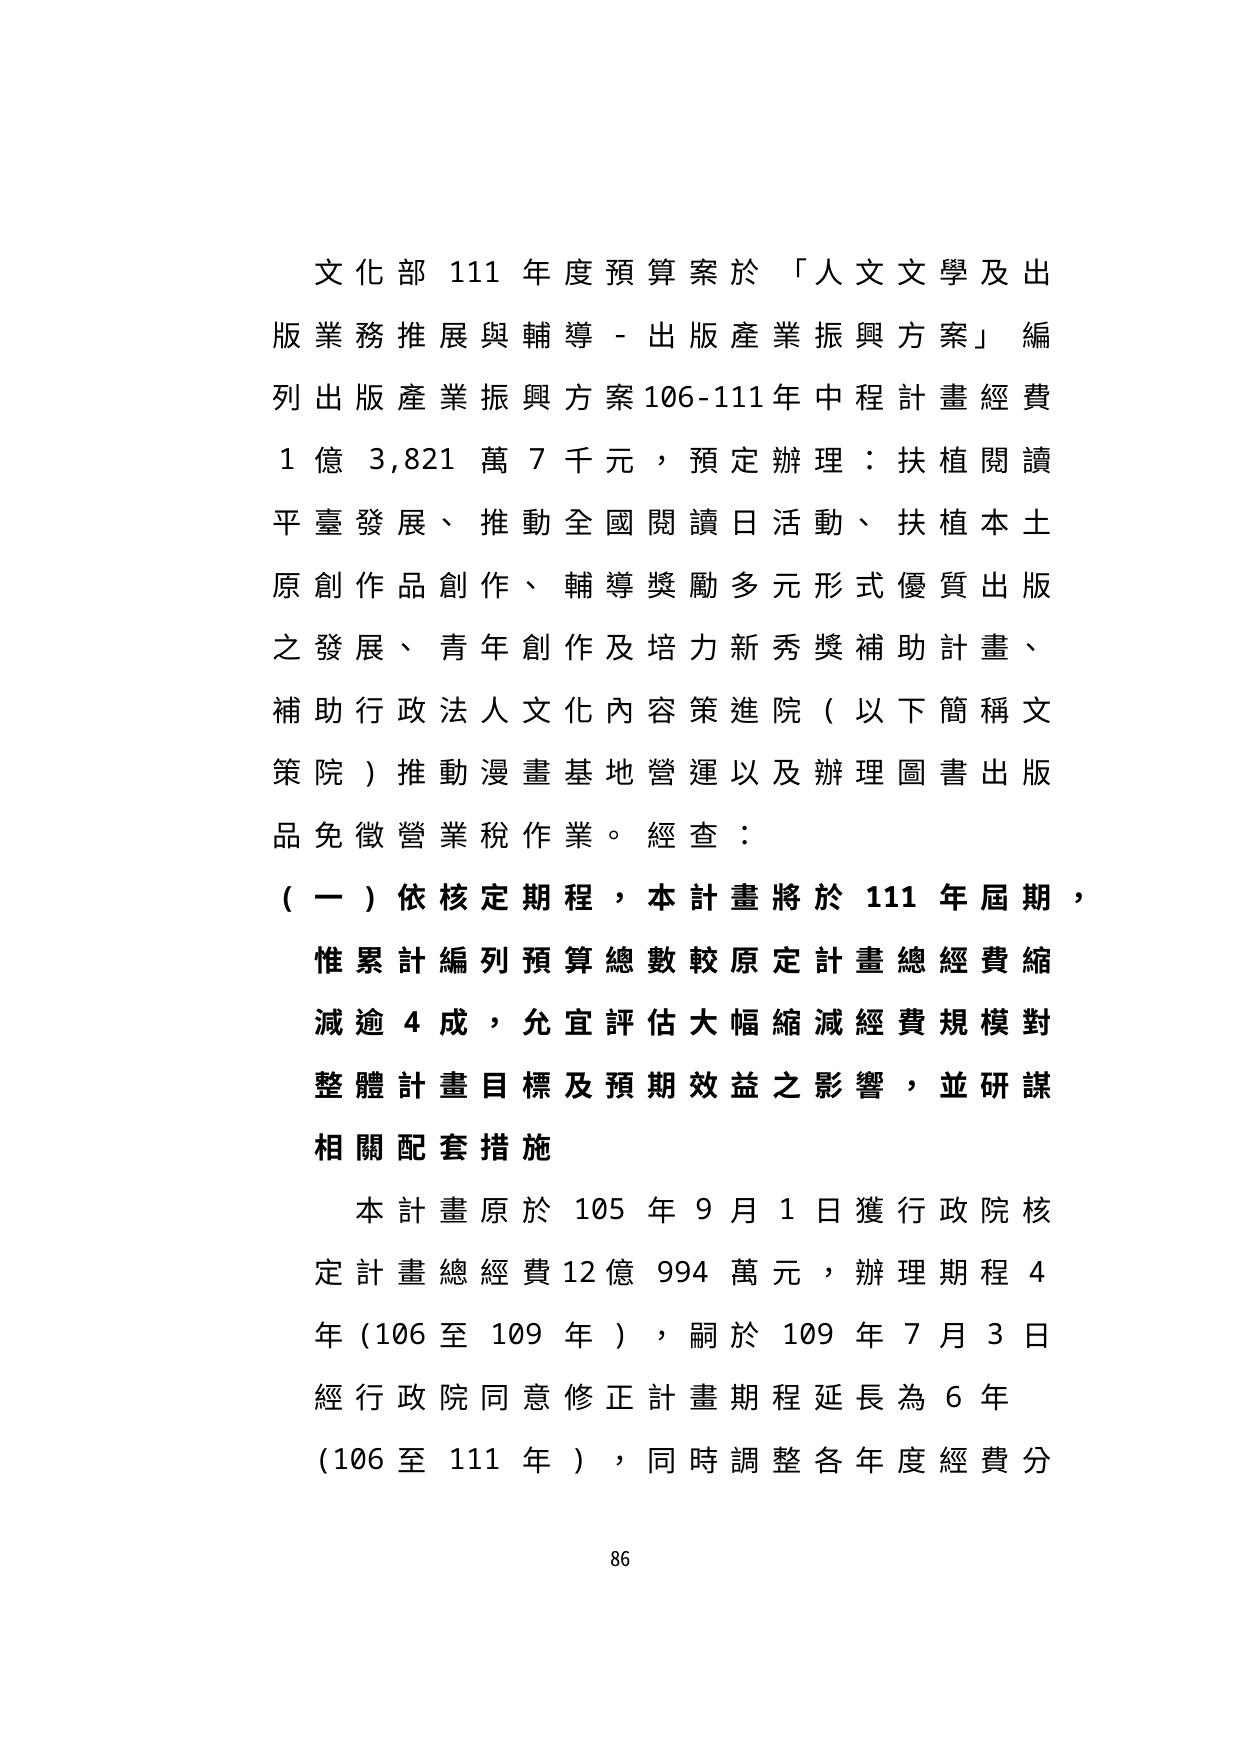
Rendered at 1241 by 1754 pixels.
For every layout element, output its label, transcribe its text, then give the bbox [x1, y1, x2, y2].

text (一)依核定期程，本計畫將於111年屆期，惟累計編列預算總數較原定計畫總經費縮減逾4成，允宜評估大幅縮減經費規模對整體計畫目標及預期效益之影響，並研謀相關配套措施 [242, 854, 1058, 1167]
text 文化部111年度預算案於「人文文學及出版業務推展與輔導-出版產業振興方案」編列出版產業振興方案106-111年中程計畫經費1億3,821萬7千元，預定辦理：扶植閱讀平臺發展、推動全國閱讀日活動、扶植本土原創作品創作、輔導獎勵多元形式優質出版之發展、青年創作及培力新秀獎補助計畫、補助行政法人文化內容策進院(以下簡稱文策院)推動漫畫基地營運以及辦理圖書出版品免徵營業稅作業。經查： [242, 229, 1058, 854]
text 本計畫原於105年9月1日獲行政院核定計畫總經費12億994萬元，辦理期程4年(106至109年)，嗣於109年7月3日經行政院同意修正計畫期程延長為6年(106至111年)，同時調整各年度經費分 [271, 1167, 1058, 1479]
